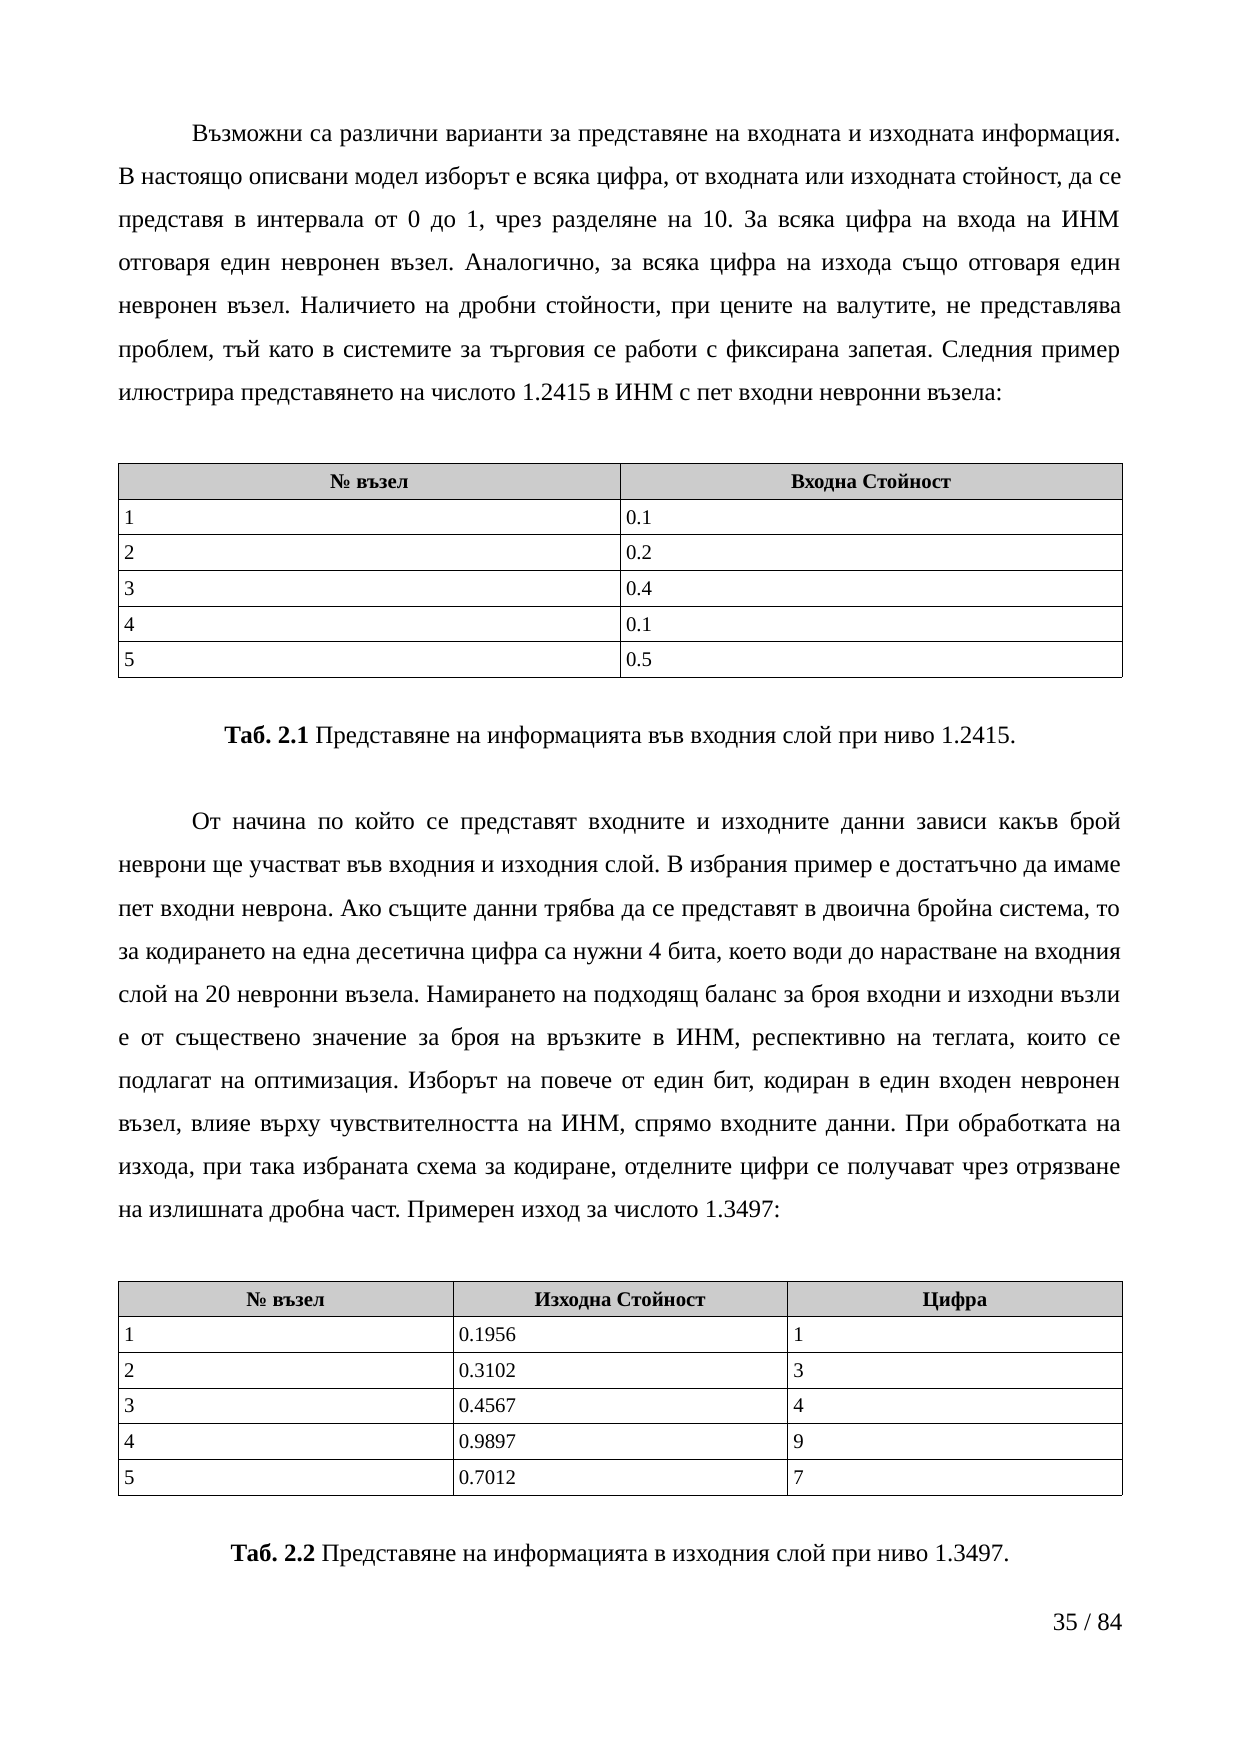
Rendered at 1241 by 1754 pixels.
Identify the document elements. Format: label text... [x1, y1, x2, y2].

table_header № възел [119, 464, 620, 499]
table_cell 3 [788, 1353, 1122, 1388]
table_cell 0.3102 [454, 1353, 787, 1388]
table_cell 0.4 [621, 571, 1122, 606]
table_cell 5 [119, 642, 620, 677]
table_cell 3 [119, 1389, 453, 1423]
table_header Входна Стойност [621, 464, 1122, 499]
table_cell 1 [119, 500, 620, 534]
table_header № възел [119, 1282, 453, 1316]
table_cell 0.2 [621, 535, 1122, 570]
table_header Изходна Стойност [454, 1282, 787, 1316]
table_cell 4 [788, 1389, 1122, 1423]
table_cell 7 [788, 1460, 1122, 1494]
table_cell 0.1 [621, 500, 1122, 534]
table_cell 0.4567 [454, 1389, 787, 1423]
text Таб. 2.1 Представяне на информацията във входния слой при ниво 1.2415. [118, 720, 1122, 749]
table_cell 0.1956 [454, 1317, 787, 1352]
table_cell 3 [119, 571, 620, 606]
table_cell 9 [788, 1424, 1122, 1459]
table_cell 2 [119, 535, 620, 570]
table_cell 0.5 [621, 642, 1122, 677]
table_cell 5 [119, 1460, 453, 1494]
table_header Цифра [788, 1282, 1122, 1316]
table_cell 0.1 [621, 607, 1122, 641]
text Таб. 2.2 Представяне на информацията в изходния слой при ниво 1.3497. [118, 1538, 1122, 1566]
table_cell 4 [119, 1424, 453, 1459]
table_cell 0.9897 [454, 1424, 787, 1459]
table_cell 4 [119, 607, 620, 641]
table_cell 1 [788, 1317, 1122, 1352]
table_cell 1 [119, 1317, 453, 1352]
table_cell 0.7012 [454, 1460, 787, 1494]
text От начина по който се представят входните и изходните данни зависи какъв брой неврони ще участват във входния и изходния слой. В избрания пример е достатъчно да имаме пет входни неврона. Ако същите данни трябва да се представят в двоична бройна система, то за кодирането на една десетична цифра са нужни 4 бита, което води до нарастване на входния слой на 20 невронни възела. Намирането на подходящ баланс за броя входни и изходни възли е от съществено значение за броя на връзките в ИНМ, респективно на теглата, които се подлагат на оптимизация. Изборът на повече от един бит, кодиран в един входен невронен възел, влияе върху чувствителността на ИНМ, спрямо входните данни. При обработката на изхода, при така избраната схема за кодиране, отделните цифри се получават чрез отрязване на излишната дробна част. Примерен изход за числото 1.3497: [118, 806, 1122, 1223]
table_cell 2 [119, 1353, 453, 1388]
text Възможни са различни варианти за представяне на входната и изходната информация. В настоящо описвани модел изборът е всяка цифра, от входната или изходната стойност, да се представя в интервала от 0 до 1, чрез разделяне на 10. За всяка цифра на входа на ИНМ отговаря един невронен възел. Аналогично, за всяка цифра на изхода също отговаря един невронен възел. Наличието на дробни стойности, при цените на валутите, не представлява проблем, тъй като в системите за търговия се работи с фиксирана запетая. Следния пример илюстрира представянето на числото 1.2415 в ИНМ с пет входни невронни възела: [118, 118, 1122, 406]
